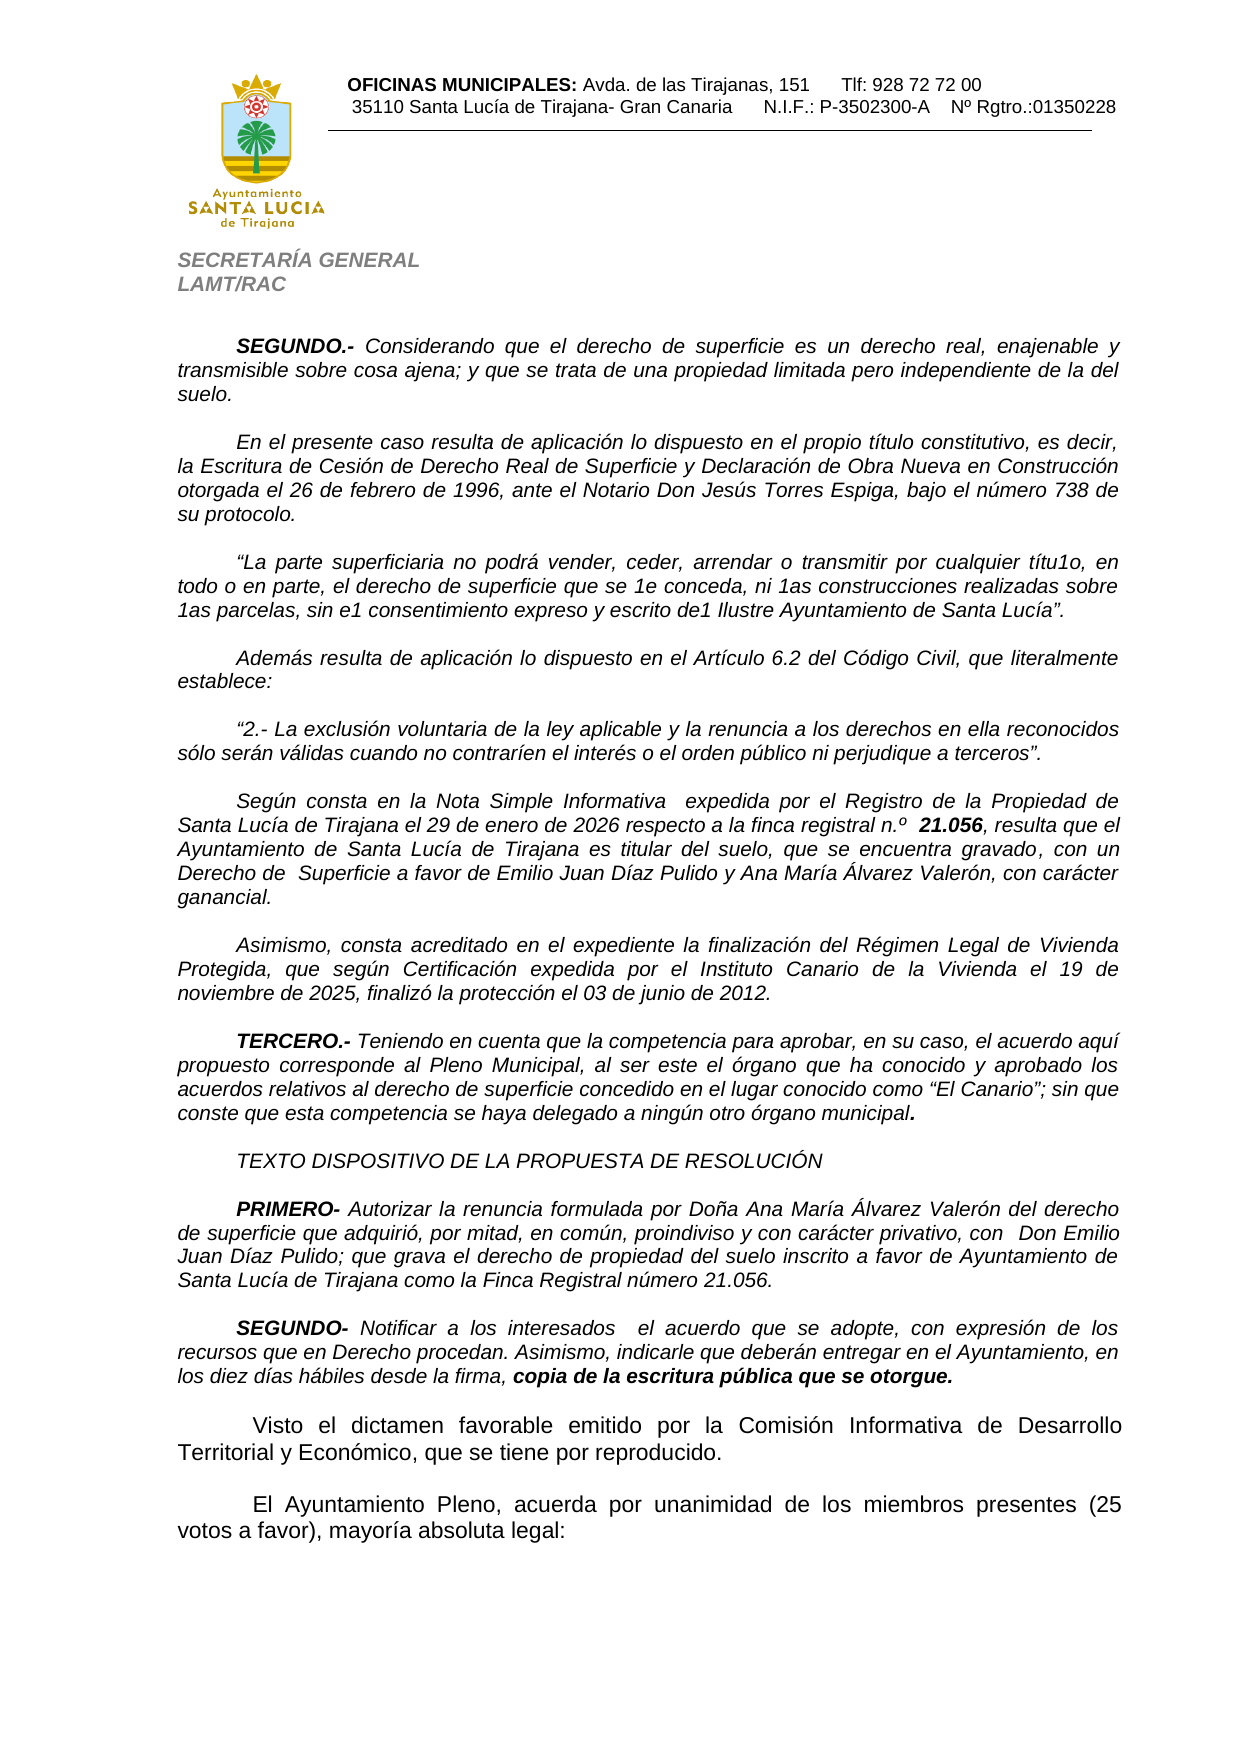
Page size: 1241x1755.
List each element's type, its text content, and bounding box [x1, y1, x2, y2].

text PRIMERO- Autorizar la renuncia formulada por Doña Ana María Álvarez Valerón del derecho de superficie que adquirió, por mitad, en común, proindiviso y con carácter privativo, con Don Emilio Juan Díaz Pulido; que grava el derecho de propiedad del suelo inscrito a favor de Ayuntamiento de Santa Lucía de Tirajana como la Finca Registral número 21.056. [177, 1196, 1122, 1292]
text “La parte superficiaria no podrá vender, ceder, arrendar o transmitir por cualquier títu1o, en todo o en parte, el derecho de superficie que se 1e conceda, ni 1as construcciones realizadas sobre 1as parcelas, sin e1 consentimiento expreso y escrito de1 Ilustre Ayuntamiento de Santa Lucía”. [177, 549, 1122, 621]
text SEGUNDO- Notificar a los interesados el acuerdo que se adopte, con expresión de los recursos que en Derecho procedan. Asimismo, indicarle que deberán entregar en el Ayuntamiento, en los diez días hábiles desde la firma, copia de la escritura pública que se otorgue. [177, 1316, 1122, 1388]
text Visto el dictamen favorable emitido por la Comisión Informativa de Desarrollo Territorial y Económico, que se tiene por reproducido. [177, 1412, 1122, 1465]
text El Ayuntamiento Pleno, acuerda por unanimidad de los miembros presentes (25 votos a favor), mayoría absoluta legal: [177, 1491, 1122, 1544]
list Asimismo, consta acreditado en el expediente la finalización del Régimen Legal de Vivienda Protegida, que según Certificación expedida por el Instituto Canario de la Vivienda el 19 de noviembre de 2025, finalizó la protección el 03 de junio de 2012. [177, 933, 1122, 1005]
text TEXTO DISPOSITIVO DE LA PROPUESTA DE RESOLUCIÓN [177, 1148, 1122, 1172]
text En el presente caso resulta de aplicación lo dispuesto en el propio título constitutivo, es decir, la Escritura de Cesión de Derecho Real de Superficie y Declaración de Obra Nueva en Construcción otorgada el 26 de febrero de 1996, ante el Notario Don Jesús Torres Espiga, bajo el número 738 de su protocolo. [177, 430, 1122, 526]
text “2.- La exclusión voluntaria de la ley aplicable y la renuncia a los derechos en ella reconocidos sólo serán válidas cuando no contraríen el interés o el orden público ni perjudique a terceros”. [177, 717, 1122, 765]
list TERCERO.- Teniendo en cuenta que la competencia para aprobar, en su caso, el acuerdo aquí propuesto corresponde al Pleno Municipal, al ser este el órgano que ha conocido y aprobado los acuerdos relativos al derecho de superficie concedido en el lugar conocido como “El Canario”; sin que conste que esta competencia se haya delegado a ningún otro órgano municipal. [177, 1029, 1122, 1124]
text Además resulta de aplicación lo dispuesto en el Artículo 6.2 del Código Civil, que literalmente establece: [177, 645, 1122, 693]
list Según consta en la Nota Simple Informativa expedida por el Registro de la Propiedad de Santa Lucía de Tirajana el 29 de enero de 2026 respecto a la finca registral n.º 21.056, resulta que el Ayuntamiento de Santa Lucía de Tirajana es titular del suelo, que se encuentra gravado, con un Derecho de Superficie a favor de Emilio Juan Díaz Pulido y Ana María Álvarez Valerón, con carácter ganancial. [177, 789, 1122, 909]
text SEGUNDO.- Considerando que el derecho de superficie es un derecho real, enajenable y transmisible sobre cosa ajena; y que se trata de una propiedad limitada pero independiente de la del suelo. [177, 334, 1122, 406]
